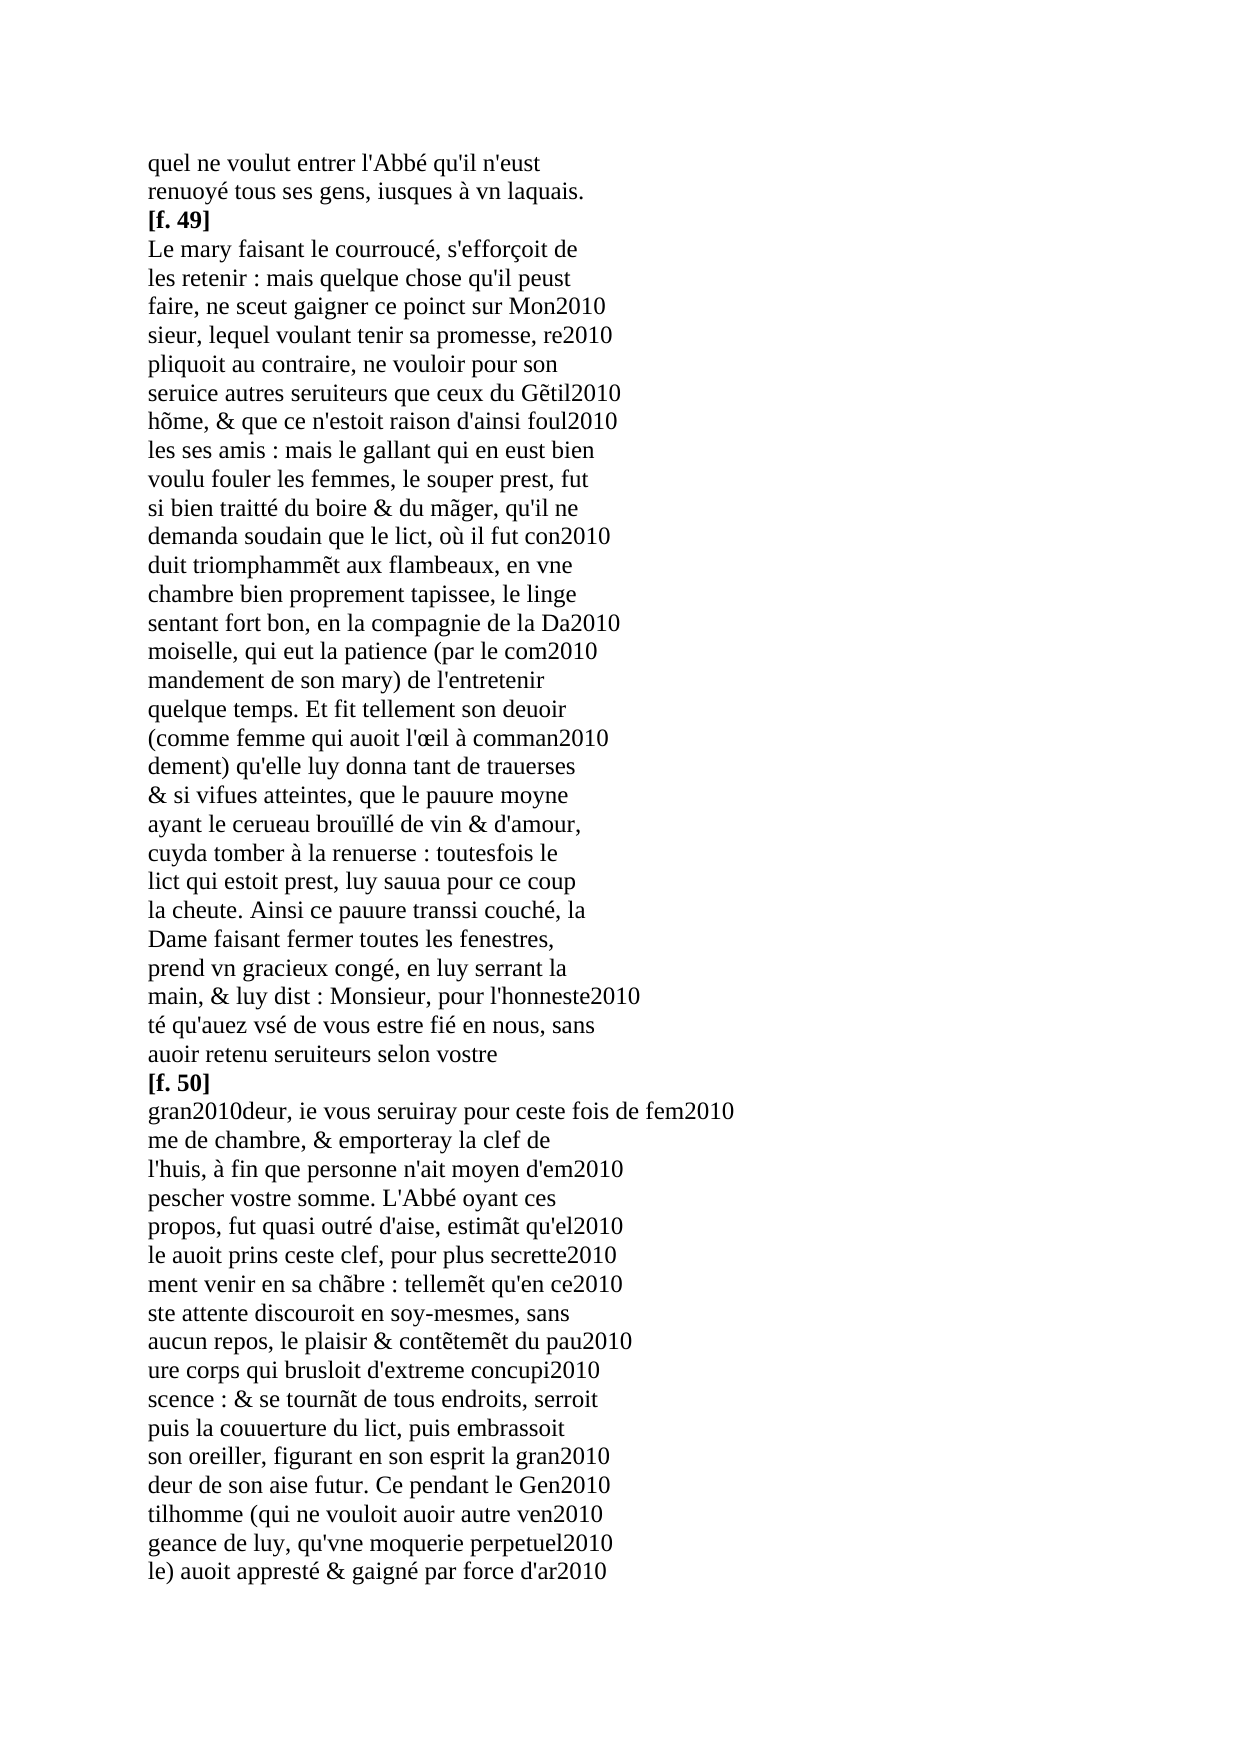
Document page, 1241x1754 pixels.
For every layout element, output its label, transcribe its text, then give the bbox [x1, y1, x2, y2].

text quel ne voulut entrer l'Abbé qu'il n'eust renuoyé tous ses gens, iusques à vn laquais. [f. 49] Le mary faisant le courroucé, s'efforçoit de les retenir : mais quelque chose qu'il peust faire, ne sceut gaigner ce poinct sur Mon2010 sieur, lequel voulant tenir sa promesse, re2010 pliquoit au contraire, ne vouloir pour son seruice autres seruiteurs que ceux du Gẽtil2010 hõme, & que ce n'estoit raison d'ainsi foul2010 les ses amis : mais le gallant qui en eust bien voulu fouler les femmes, le souper prest, fut si bien traitté du boire & du mãger, qu'il ne demanda soudain que le lict, où il fut con2010 duit triomphammẽt aux flambeaux, en vne chambre bien proprement tapissee, le linge sentant fort bon, en la compagnie de la Da2010 moiselle, qui eut la patience (par le com2010 mandement de son mary) de l'entretenir quelque temps. Et fit tellement son deuoir (comme femme qui auoit l'œil à comman2010 dement) qu'elle luy donna tant de trauerses & si vifues atteintes, que le pauure moyne ayant le cerueau brouïllé de vin & d'amour, cuyda tomber à la renuerse : toutesfois le lict qui estoit prest, luy sauua pour ce coup la cheute. Ainsi ce pauure transsi couché, la Dame faisant fermer toutes les fenestres, prend vn gracieux congé, en luy serrant la main, & luy dist : Monsieur, pour l'honneste2010 té qu'auez vsé de vous estre fié en nous, sans auoir retenu seruiteurs selon vostre [f. 50] gran2010deur, ie vous seruiray pour ceste fois de fem2010 me de chambre, & emporteray la clef de l'huis, à fin que personne n'ait moyen d'em2010 pescher vostre somme. L'Abbé oyant ces propos, fut quasi outré d'aise, estimãt qu'el2010 le auoit prins ceste clef, pour plus secrette2010 ment venir en sa chãbre : tellemẽt qu'en ce2010 ste attente discouroit en soy-mesmes, sans aucun repos, le plaisir & contẽtemẽt du pau2010 ure corps qui brusloit d'extreme concupi2010 scence : & se tournãt de tous endroits, serroit puis la couuerture du lict, puis embrassoit son oreiller, figurant en son esprit la gran2010 deur de son aise futur. Ce pendant le Gen2010 tilhomme (qui ne vouloit auoir autre ven2010 geance de luy, qu'vne moquerie perpetuel2010 le) auoit appresté & gaigné par force d'ar2010 [148, 148, 1093, 1585]
